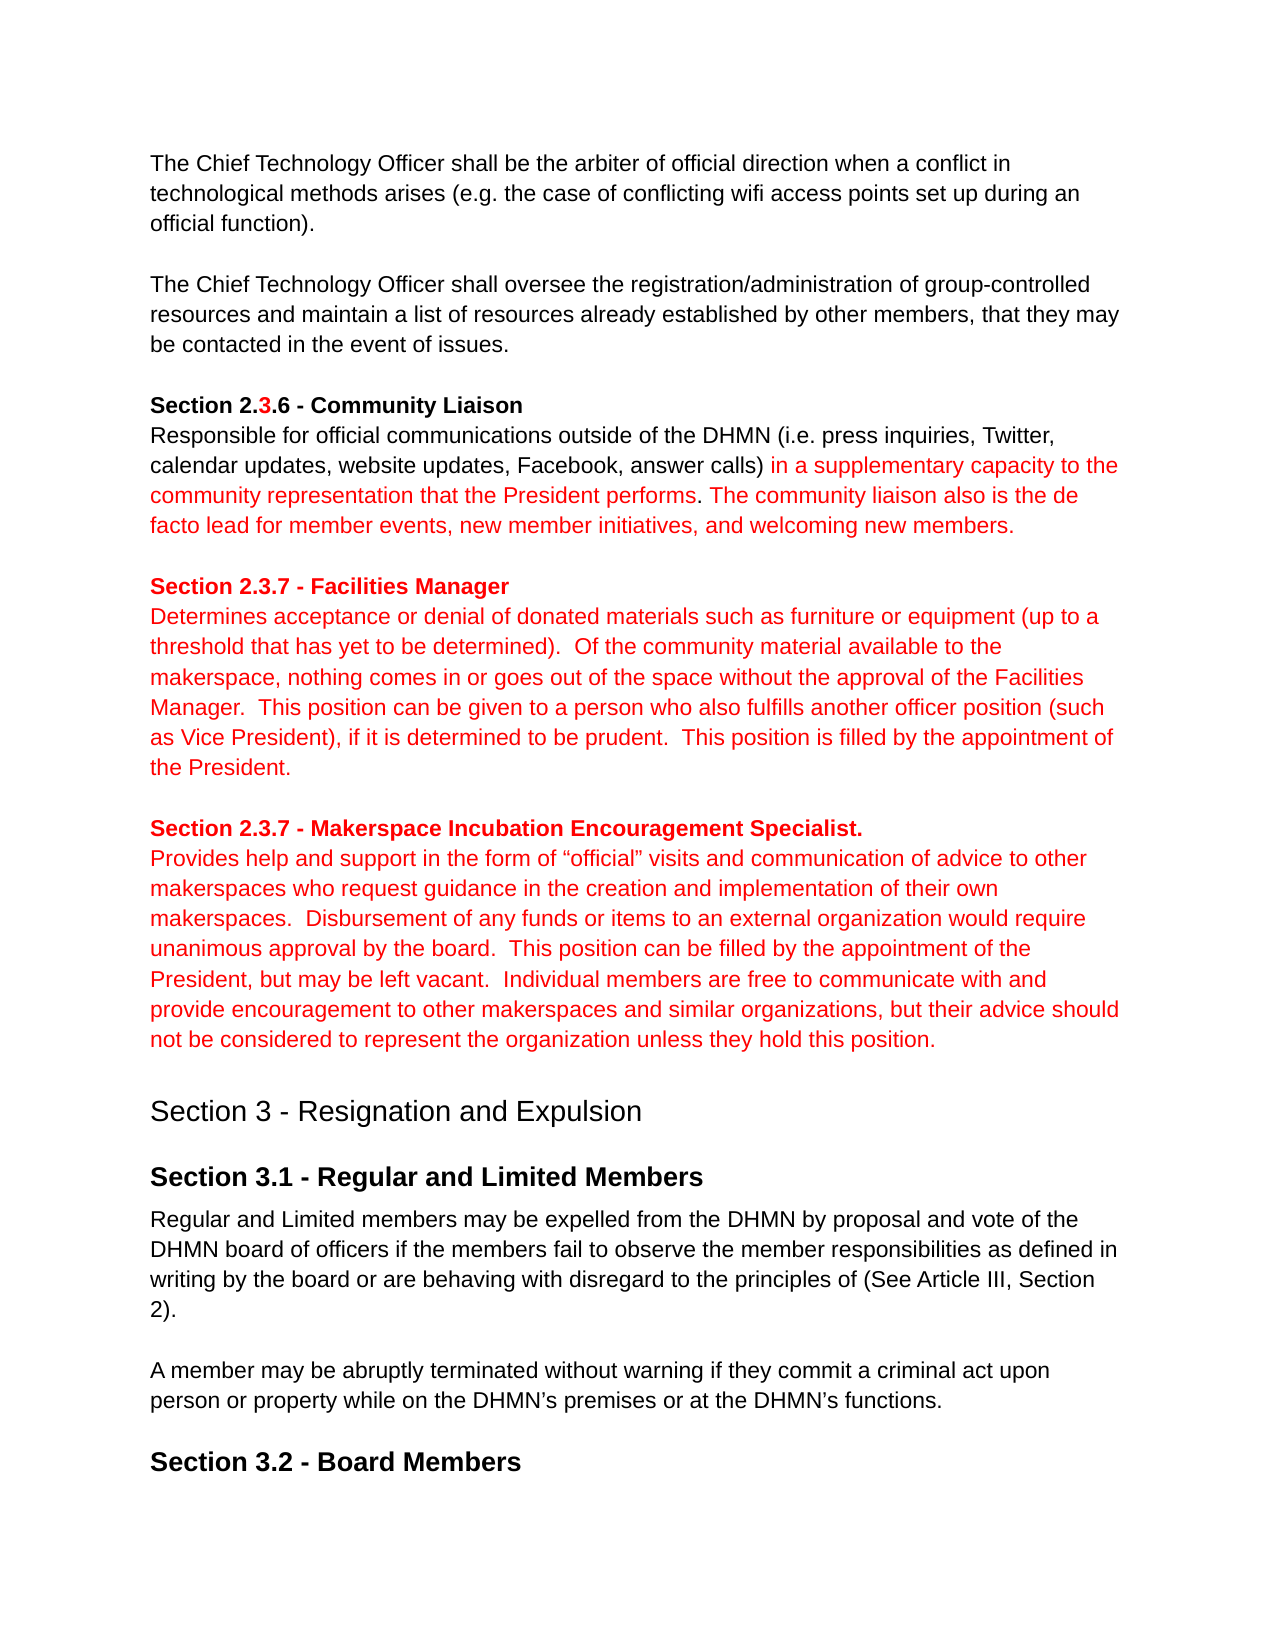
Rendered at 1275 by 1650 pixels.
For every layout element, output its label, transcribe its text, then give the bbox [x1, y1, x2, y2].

text The Chief Technology Officer shall be the arbiter of official direction when a conflict in technological methods arises (e.g. the case of conflicting wifi access points set up during an official function). [150, 150, 1125, 237]
text The Chief Technology Officer shall oversee the registration/administration of group-controlled resources and maintain a list of resources already established by other members, that they may be contacted in the event of issues. [150, 271, 1125, 358]
subtitle Section 3 - Resignation and Expulsion [150, 1094, 1125, 1127]
subtitle Section 3.1 - Regular and Limited Members [150, 1161, 1125, 1193]
text Regular and Limited members may be expelled from the DHMN by proposal and vote of the DHMN board of officers if the members fail to observe the member responsibilities as defined in writing by the board or are behaving with disregard to the principles of (See Article III, Section 2). [150, 1206, 1125, 1323]
subtitle Section 3.2 - Board Members [150, 1446, 1125, 1478]
text Provides help and support in the form of “official” visits and communication of advice to other makerspaces who request guidance in the creation and implementation of their own makerspaces. Disbursement of any funds or items to an external organization would require unanimous approval by the board. This position can be filled by the appointment of the President, but may be left vacant. Individual members are free to communicate with and provide encouragement to other makerspaces and similar organizations, but their advice should not be considered to represent the organization unless they hold this position. [150, 845, 1125, 1052]
text Section 2.3.7 - Facilities Manager [150, 573, 1125, 599]
text A member may be abruptly terminated without warning if they commit a criminal act upon person or property while on the DHMN’s premises or at the DHMN’s functions. [150, 1357, 1125, 1413]
text Section 2.3.6 - Community Liaison [150, 392, 1125, 418]
text Section 2.3.7 - Makerspace Incubation Encouragement Specialist. [150, 814, 1125, 841]
text Responsible for official communications outside of the DHMN (i.e. press inquiries, Twitter, calendar updates, website updates, Facebook, answer calls) in a supplementary capacity to the community representation that the President performs. The community liaison also is the de facto lead for member events, new member initiatives, and welcoming new members. [150, 422, 1125, 539]
text Determines acceptance or denial of donated materials such as furniture or equipment (up to a threshold that has yet to be determined). Of the community material available to the makerspace, nothing comes in or goes out of the space without the approval of the Facilities Manager. This position can be given to a person who also fulfills another officer position (such as Vice President), if it is determined to be prudent. This position is filled by the appointment of the President. [150, 603, 1125, 781]
